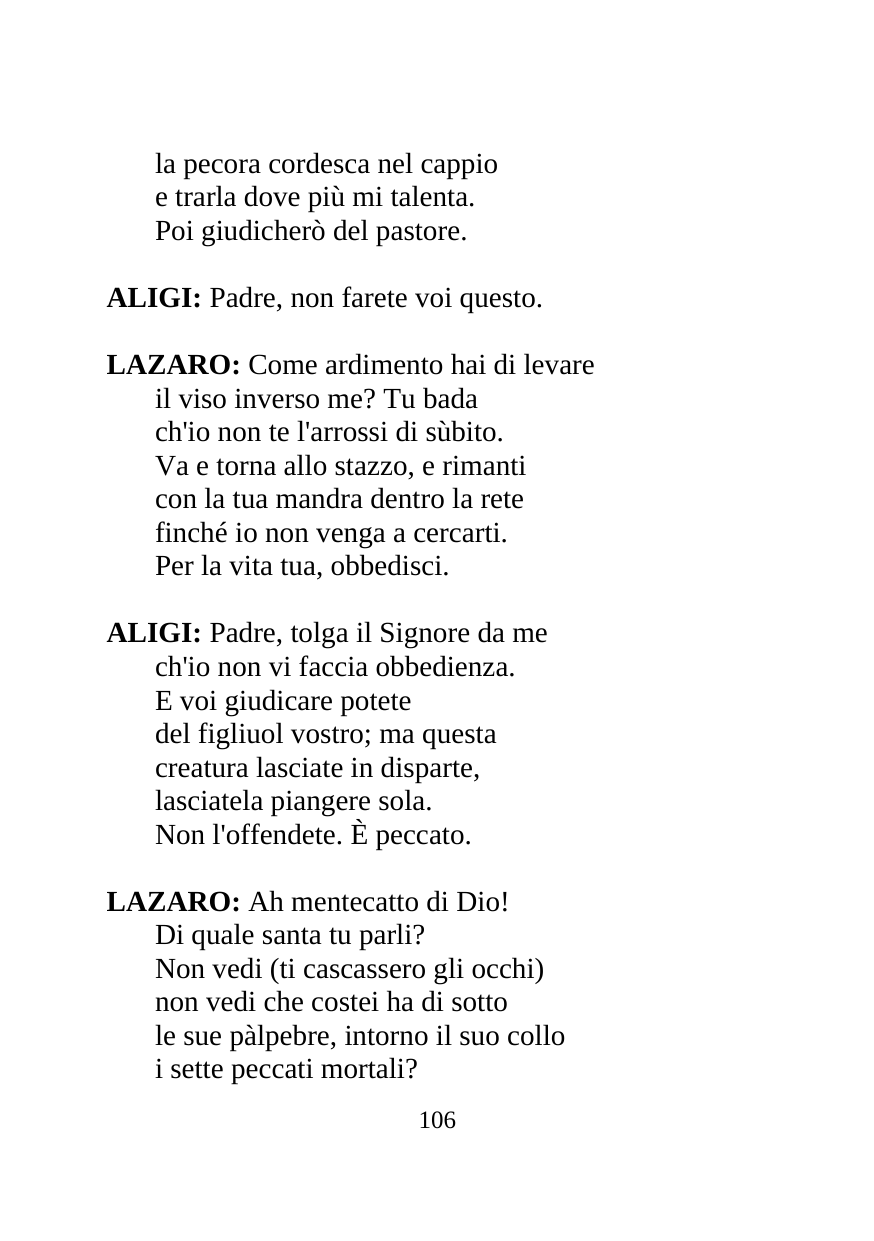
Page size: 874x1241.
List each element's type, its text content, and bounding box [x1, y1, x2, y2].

text ALIGI: Padre, non farete voi questo. [106, 280, 768, 314]
text lasciatela piangere sola. [155, 783, 768, 817]
text del figliuol vostro; ma questa [155, 716, 768, 750]
text ch'io non te l'arrossi di sùbito. [155, 414, 768, 448]
text il viso inverso me? Tu bada [155, 381, 768, 414]
text creatura lasciate in disparte, [155, 750, 768, 783]
text Poi giudicherò del pastore. [155, 213, 768, 247]
text Di quale santa tu parli? [155, 917, 768, 951]
text le sue pàlpebre, intorno il suo collo [155, 1018, 768, 1052]
text LAZARO: Come ardimento hai di levare [106, 347, 768, 381]
text non vedi che costei ha di sotto [155, 984, 768, 1018]
text LAZARO: Ah mentecatto di Dio! [106, 884, 768, 917]
text Non l'offendete. È peccato. [155, 817, 768, 850]
text ALIGI: Padre, tolga il Signore da me [106, 616, 768, 649]
text ch'io non vi faccia obbedienza. [155, 649, 768, 683]
text e trarla dove più mi talenta. [155, 179, 768, 213]
text Per la vita tua, obbedisci. [155, 548, 768, 582]
text Non vedi (ti cascassero gli occhi) [155, 951, 768, 984]
text E voi giudicare potete [155, 683, 768, 716]
text con la tua mandra dentro la rete [155, 481, 768, 515]
text finché io non venga a cercarti. [155, 515, 768, 548]
text i sette peccati mortali? [155, 1052, 768, 1085]
text la pecora cordesca nel cappio [155, 146, 768, 179]
text Va e torna allo stazzo, e rimanti [155, 448, 768, 481]
